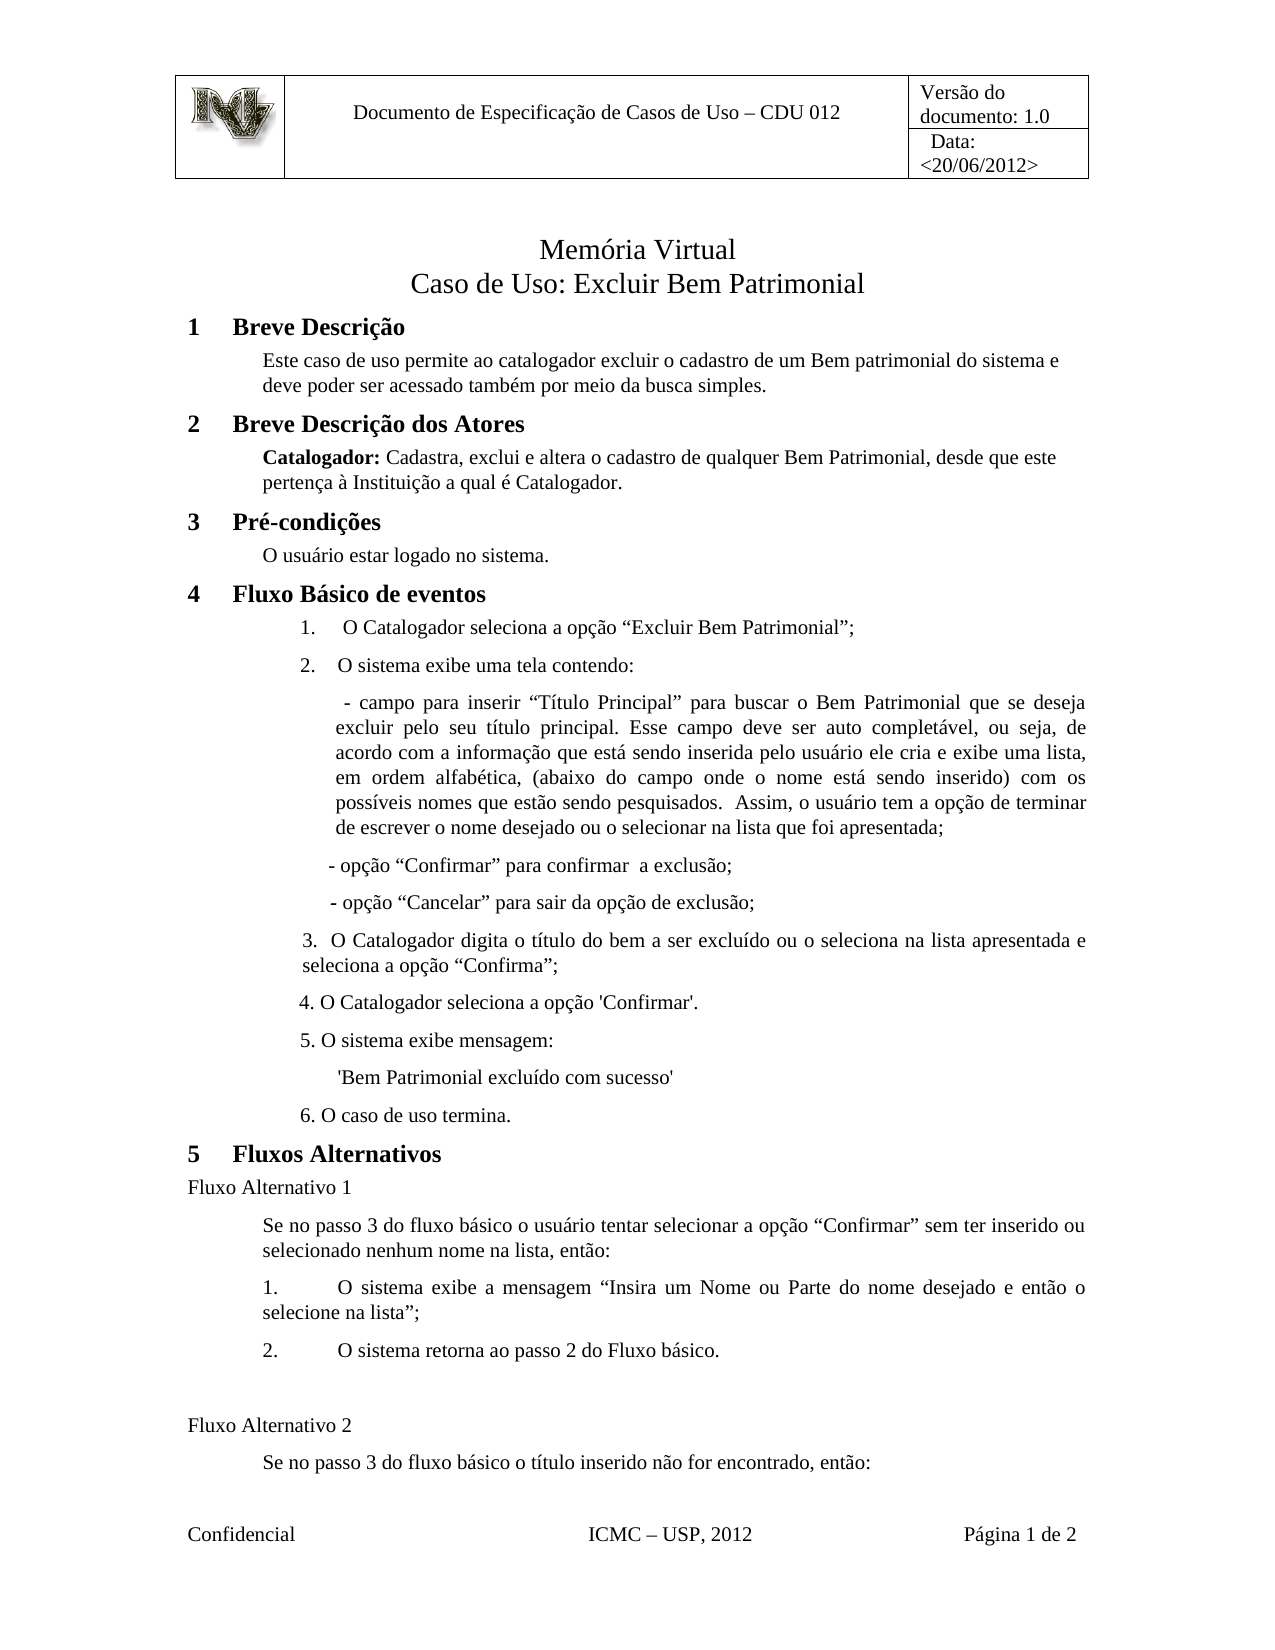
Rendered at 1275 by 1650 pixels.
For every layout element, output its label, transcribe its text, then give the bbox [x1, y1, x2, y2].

list O sistema exibe uma tela contendo: [300, 652, 1087, 677]
subtitle Fluxos Alternativos [187, 1139, 1087, 1168]
title Memória Virtual Caso de Uso: Excluir Bem Patrimonial [187, 232, 1087, 299]
text Fluxo Alternativo 1 [187, 1174, 1087, 1199]
list - opção “Confirmar” para confirmar a exclusão; [187, 852, 1087, 877]
list O Catalogador seleciona a opção “Excluir Bem Patrimonial”; [300, 614, 1087, 639]
list 4. O Catalogador seleciona a opção 'Confirmar'. [187, 989, 1087, 1014]
text Se no passo 3 do fluxo básico o usuário tentar selecionar a opção “Confirmar” sem ter inserido ou selecionado nenhum nome na lista, então: [262, 1212, 1087, 1262]
picture [186, 76, 277, 151]
subtitle Breve Descrição [187, 312, 1087, 341]
subtitle Catalogador: Cadastra, exclui e altera o cadastro de qualquer Bem Patrimonial, desde que este pertença à Instituição a qual é Catalogador. [187, 444, 1087, 494]
text Este caso de uso permite ao catalogador excluir o cadastro de um Bem patrimonial do sistema e deve poder ser acessado também por meio da busca simples. [262, 347, 1087, 397]
text O usuário estar logado no sistema. [262, 542, 1087, 567]
list - opção “Cancelar” para sair da opção de exclusão; [187, 889, 1087, 914]
list - campo para inserir “Título Principal” para buscar o Bem Patrimonial que se deseja excluir pelo seu título principal. Esse campo deve ser auto completável, ou seja, de acordo com a informação que está sendo inserida pelo usuário ele cria e exibe uma lista, em ordem alfabética, (abaixo do campo onde o nome está sendo inserido) com os possíveis nomes que estão sendo pesquisados. Assim, o usuário tem a opção de terminar de escrever o nome desejado ou o selecionar na lista que foi apresentada; [335, 689, 1087, 839]
text Fluxo Alternativo 2 [187, 1412, 1087, 1437]
list 5. O sistema exibe mensagem: [300, 1027, 1087, 1052]
text 2. O sistema retorna ao passo 2 do Fluxo básico. [187, 1337, 1087, 1362]
text Se no passo 3 do fluxo básico o título inserido não for encontrado, então: [187, 1449, 1087, 1474]
text 1. O sistema exibe a mensagem “Insira um Nome ou Parte do nome desejado e então o selecione na lista”; [262, 1274, 1087, 1324]
subtitle Breve Descrição dos Atores [187, 409, 1087, 438]
subtitle Pré-condições [187, 507, 1087, 536]
list 'Bem Patrimonial excluído com sucesso' [300, 1064, 1087, 1089]
list 3. O Catalogador digita o título do bem a ser excluído ou o seleciona na lista apresentada e seleciona a opção “Confirma”; [302, 927, 1087, 977]
subtitle Fluxo Básico de eventos [187, 579, 1087, 608]
list 6. O caso de uso termina. [300, 1102, 1087, 1127]
